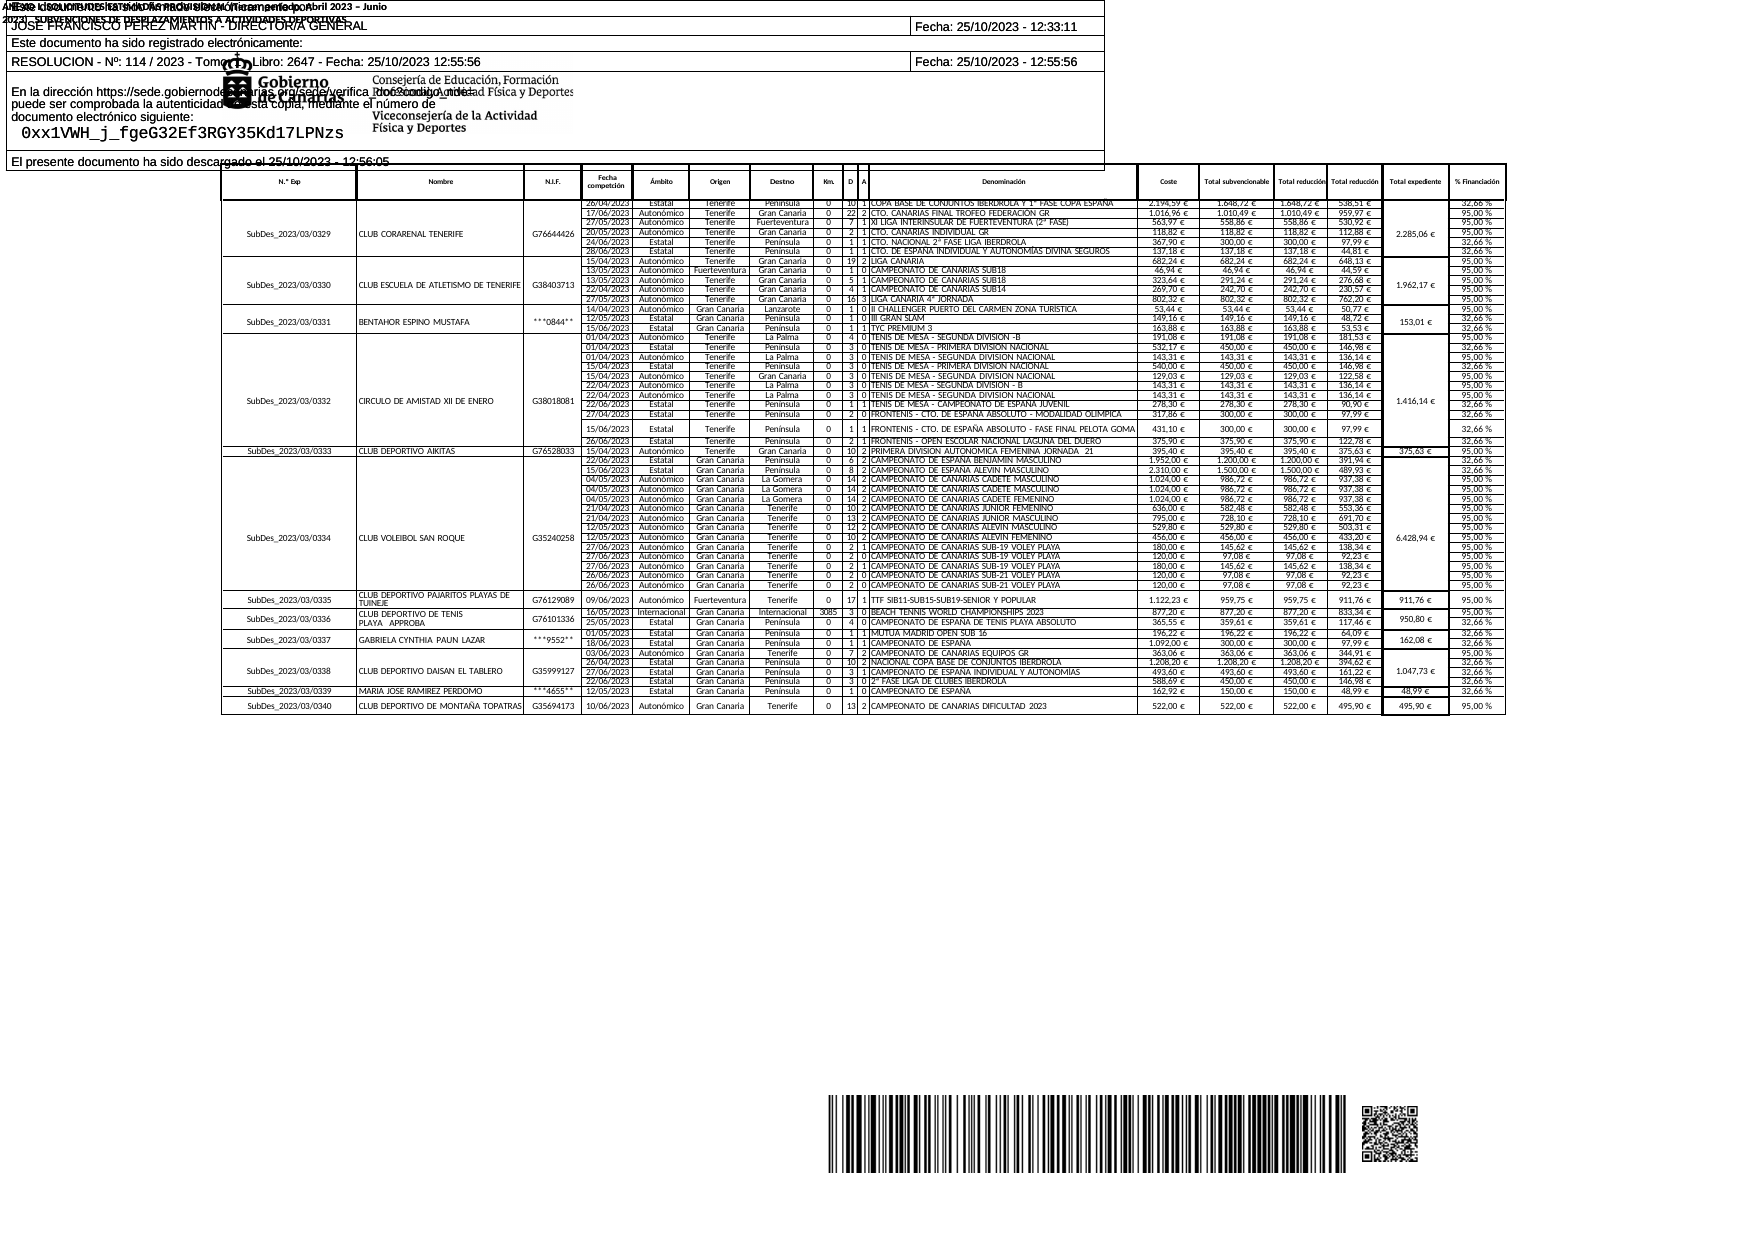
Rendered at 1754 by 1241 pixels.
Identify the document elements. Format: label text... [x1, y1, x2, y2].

table_cell Tenerife [690, 201, 749, 208]
table_cell 1 [858, 286, 869, 294]
table_cell Gran Canaria [690, 609, 749, 617]
table_cell 1 [843, 687, 857, 696]
table_cell Gran Canaria [690, 466, 749, 475]
table_cell 95,00 % [1450, 590, 1505, 607]
table_cell 95,00 % [1450, 304, 1505, 314]
table_cell 137,18 € [1200, 248, 1273, 256]
table_cell 97,08 € [1274, 553, 1327, 561]
table_cell 25/05/2023 [582, 618, 632, 629]
table_cell Gran Canaria [690, 505, 749, 513]
table_cell La Palma [750, 391, 813, 400]
table_cell Autonómico [633, 486, 689, 494]
table_cell Autonómico [633, 267, 689, 275]
table_cell CLUB DEPORTIVO DE TENIS PLAYA APPROBA [357, 609, 523, 629]
table_cell 95,00 % [1450, 390, 1505, 400]
table_cell 97,08 € [1200, 581, 1273, 590]
table_cell Gran Canaria [690, 639, 749, 648]
table_cell 95,00 % [1450, 275, 1505, 285]
table_cell Gran Canaria [690, 687, 749, 696]
table_cell 2 [858, 476, 869, 484]
table_cell 12 [843, 524, 857, 532]
table_cell Tenerife [690, 447, 749, 456]
table_cell NACIONAL COPA BASE DE CONJUNTOS IBERDROLA [870, 659, 1137, 667]
table_cell 278,30 € [1274, 401, 1327, 409]
table_cell Autonómico [633, 286, 689, 294]
table_cell 32,66 % [1450, 667, 1505, 677]
table_cell 3 [858, 296, 869, 304]
table_cell 0 [814, 353, 842, 362]
table_cell 181,53 € [1328, 334, 1381, 342]
table_cell Autonómico [633, 447, 689, 456]
table_cell 0 [858, 553, 869, 561]
table_cell CAMPEONATO DE CANARIAS SUB-19 VOLEY PLAYA [870, 562, 1137, 571]
table_cell 1 [858, 630, 869, 638]
table_cell 32,66 % [1450, 323, 1505, 333]
table_cell 0 [814, 201, 842, 208]
table_cell 95,00 % [1450, 648, 1505, 657]
table_cell 18/06/2023 [582, 639, 632, 648]
table_cell Autonómico [633, 514, 689, 523]
table_cell CLUB ESCUELA DE ATLETISMO DE TENERIFE [357, 257, 523, 304]
table_cell MUTUA MADRID OPEN SUB 16 [870, 630, 1137, 638]
table_cell 20/05/2023 [582, 229, 632, 237]
table_cell 300,00 € [1200, 639, 1273, 648]
table_cell 0 [814, 514, 842, 523]
table_cell Tenerife [690, 438, 749, 446]
table_cell 2 [858, 524, 869, 532]
table_cell Gran Canaria [690, 572, 749, 580]
table_cell Gran Canaria [750, 286, 813, 294]
table_cell Tenerife [690, 238, 749, 247]
table_cell BENTAHOR ESPINO MUSTAFA [357, 305, 523, 333]
table_cell 32,66 % [1450, 465, 1505, 475]
table_cell 2.285,06 € [1384, 201, 1448, 256]
table_cell 97,08 € [1274, 572, 1327, 580]
table_cell CLUB DEPORTIVO DE MONTAÑA TOPATRAS [357, 697, 523, 713]
table_cell Estatal [633, 466, 689, 475]
table_cell Península [750, 420, 813, 437]
table_cell CAMPEONATO DE CANARIAS EQUIPOS GR [870, 649, 1137, 657]
table_cell 1.024,00 € [1138, 476, 1199, 484]
table_cell CAMPEONATO DE CANARIAS SUB18 [870, 276, 1137, 285]
table_cell 0 [814, 267, 842, 275]
table_cell CLUB CORARENAL TENERIFE [357, 201, 523, 256]
table_cell 95,00 % [1450, 371, 1505, 381]
table_cell 3 [843, 391, 857, 400]
table_cell Península [750, 687, 813, 696]
table_cell MARIA JOSE RAMIREZ PERDOMO [357, 687, 523, 696]
table_cell 16 [843, 296, 857, 304]
table_cell 143,31 € [1274, 382, 1327, 390]
table_cell 2 [858, 534, 869, 542]
table_cell SubDes_2023/03/0332 [222, 334, 356, 446]
table_cell 450,00 € [1200, 344, 1273, 352]
table_cell 1 [858, 543, 869, 552]
table_cell 10 [843, 659, 857, 667]
table_cell 367,90 € [1138, 238, 1199, 247]
table_cell 32,66 % [1450, 247, 1505, 256]
table_cell 0 [814, 659, 842, 667]
table_cell CAMPEONATO DE CANARIAS SUB-21 VOLEY PLAYA [870, 572, 1137, 580]
table_cell 150,00 € [1200, 687, 1273, 696]
table_cell 0 [814, 457, 842, 465]
table_cell 12/05/2023 [582, 534, 632, 542]
table_cell 97,99 € [1328, 238, 1381, 247]
table_cell Autonómico [633, 296, 689, 304]
table_cell 522,00 € [1200, 697, 1273, 713]
table_cell TENIS DE MESA - SEGUNDA DIVISION -B [870, 334, 1137, 342]
table_cell 95,00 % [1450, 208, 1505, 218]
table_cell G35999127 [524, 649, 581, 686]
table_cell Autonómico [633, 476, 689, 484]
table_cell Estatal [633, 438, 689, 446]
table_cell 118,82 € [1138, 229, 1199, 237]
table_cell 1 [858, 668, 869, 677]
table_cell 375,90 € [1200, 438, 1273, 446]
table_cell Gran Canaria [750, 296, 813, 304]
table_cell 0 [814, 553, 842, 561]
table_cell 118,82 € [1200, 229, 1273, 237]
table_cell 191,08 € [1200, 334, 1273, 342]
table_cell 95,00 % [1450, 504, 1505, 513]
table_cell 323,64 € [1138, 276, 1199, 285]
table_cell 911,76 € [1328, 591, 1381, 607]
table_cell CAMPEONATO DE ESPAÑA DE TENIS PLAYA ABSOLUTO [870, 618, 1137, 629]
table_cell 48,72 € [1328, 315, 1381, 323]
table_cell Tenerife [690, 363, 749, 371]
table_cell 146,98 € [1328, 363, 1381, 371]
table_cell 32,66 % [1450, 237, 1505, 247]
table_cell PRIMERA DIVISION AUTONOMICA FEMENINA JORNADA 21 [870, 447, 1137, 456]
table_cell 0 [814, 248, 842, 256]
table_cell 196,22 € [1138, 630, 1199, 638]
table_cell 15/04/2023 [582, 372, 632, 381]
table_cell 1.047,73 € [1384, 650, 1448, 686]
table_cell Tenerife [750, 543, 813, 552]
table_cell Península [750, 466, 813, 475]
table_cell 1 [843, 267, 857, 275]
table_cell 15/06/2023 [582, 420, 632, 437]
table_header Denominación [870, 165, 1136, 199]
table_cell Lanzarote [750, 305, 813, 314]
table_cell 145,62 € [1200, 562, 1273, 571]
table_cell 3 [843, 372, 857, 381]
table_cell Autonómico [633, 495, 689, 504]
table_cell 450,00 € [1274, 678, 1327, 686]
table_cell 278,30 € [1138, 401, 1199, 409]
table_cell Península [750, 659, 813, 667]
table_cell Tenerife [690, 353, 749, 362]
table_cell 1.200,00 € [1200, 457, 1273, 465]
table_cell 95,00 % [1450, 446, 1505, 456]
table_cell 4 [843, 618, 857, 629]
table_cell Tenerife [750, 572, 813, 580]
table_cell Gran Canaria [690, 649, 749, 657]
table_cell Autonómico [633, 305, 689, 314]
table_cell 1 [843, 420, 857, 437]
table_cell 1 [858, 562, 869, 571]
table_cell 0 [814, 305, 842, 314]
table_cell CTO. CANARIAS FINAL TROFEO FEDERACIÓN GR [870, 209, 1137, 218]
table_cell Estatal [633, 411, 689, 419]
table_cell La Palma [750, 382, 813, 390]
table_cell CAMPEONATO DE CANARIAS ALEVIN FEMENINO [870, 534, 1137, 542]
table_cell SubDes_2023/03/0338 [222, 649, 356, 686]
table_cell 15/04/2023 [582, 257, 632, 266]
table_cell 300,00 € [1274, 238, 1327, 247]
table_cell 0 [814, 562, 842, 571]
table_cell 138,34 € [1328, 562, 1381, 571]
table_cell 450,00 € [1274, 344, 1327, 352]
table_cell Autonómico [633, 649, 689, 657]
table_cell 7 [843, 219, 857, 227]
table_cell 26/06/2023 [582, 572, 632, 580]
table_cell CAMPEONATO DE CANARIAS SUB-19 VOLEY PLAYA [870, 543, 1137, 552]
table_cell CAMPEONATO DE CANARIAS DIFICULTAD 2023 [870, 697, 1137, 713]
table_cell La Palma [750, 353, 813, 362]
table_cell 456,00 € [1200, 534, 1273, 542]
table_cell 95,00 % [1450, 228, 1505, 237]
table_cell Península [750, 401, 813, 409]
table_cell 795,00 € [1138, 514, 1199, 523]
table_cell 0 [814, 276, 842, 285]
table_cell 95,00 % [1450, 485, 1505, 494]
table_cell 2 [858, 457, 869, 465]
table_cell 117,46 € [1328, 618, 1381, 629]
table_cell 242,70 € [1274, 286, 1327, 294]
table_cell ***9552** [524, 630, 581, 648]
table_cell 143,31 € [1274, 391, 1327, 400]
table_cell 300,00 € [1200, 411, 1273, 419]
table_cell Península [750, 315, 813, 323]
table_cell CAMPEONATO DE ESPAÑA INDIVIDUAL Y AUTONOMÍAS [870, 668, 1137, 677]
table_cell 46,94 € [1200, 267, 1273, 275]
table_cell 0 [814, 372, 842, 381]
table_cell ***0844** [524, 305, 581, 333]
table_cell 391,94 € [1328, 457, 1381, 465]
table_cell Tenerife [690, 372, 749, 381]
table_header N.º Exp [222, 165, 355, 199]
table_cell 242,70 € [1200, 286, 1273, 294]
table_cell 682,24 € [1138, 257, 1199, 266]
table_cell 530,92 € [1328, 219, 1381, 227]
table_cell 22/06/2023 [582, 401, 632, 409]
table_cell Autonómico [633, 257, 689, 266]
table_cell Gran Canaria [750, 209, 813, 218]
table_cell 95,00 % [1450, 513, 1505, 523]
table_cell 0 [814, 219, 842, 227]
table_cell CTO. DE ESPAÑA INDIVIDUAL Y AUTONOMÍAS DIVINA SEGUROS [870, 248, 1137, 256]
table_cell 27/06/2023 [582, 553, 632, 561]
table_cell 2ª FASE LIGA DE CLUBES IBERDROLA [870, 678, 1137, 686]
table_cell Estatal [633, 618, 689, 629]
table_cell 1.962,17 € [1384, 258, 1448, 304]
table_cell 95,00 % [1450, 266, 1505, 275]
table_cell Autonómico [633, 543, 689, 552]
table_cell 1.200,00 € [1274, 457, 1327, 465]
table_cell CTO. NACIONAL 2ª FASE LIGA IBERDROLA [870, 238, 1137, 247]
table_cell 2 [858, 514, 869, 523]
table_cell 92,23 € [1328, 581, 1381, 590]
table_cell 1 [858, 324, 869, 333]
table_cell Gran Canaria [690, 476, 749, 484]
table_cell G76101336 [524, 609, 581, 629]
table_cell 0 [814, 238, 842, 247]
table_cell 17/06/2023 [582, 209, 632, 218]
table_cell 95,00 % [1450, 256, 1505, 266]
picture [222, 52, 574, 71]
table_cell 163,88 € [1274, 324, 1327, 333]
table_cell SubDes_2023/03/0330 [222, 257, 356, 304]
table_cell 163,88 € [1138, 324, 1199, 333]
table_cell 32,66 % [1450, 456, 1505, 465]
table_cell Gran Canaria [750, 372, 813, 381]
table_cell 95,00 % [1450, 352, 1505, 362]
table_cell 129,03 € [1200, 372, 1273, 381]
table_cell 1 [858, 229, 869, 237]
table_cell 0 [814, 229, 842, 237]
table_cell 0 [814, 315, 842, 323]
table_cell 0 [858, 334, 869, 342]
table_cell 64,09 € [1328, 630, 1381, 638]
table_cell 136,14 € [1328, 391, 1381, 400]
table_cell La Gomera [750, 486, 813, 494]
table_cell SubDes_2023/03/0334 [222, 457, 356, 590]
table_cell 26/04/2023 [582, 659, 632, 667]
table_cell 1.500,00 € [1274, 466, 1327, 475]
table_cell 0 [858, 411, 869, 419]
table_cell 450,00 € [1274, 363, 1327, 371]
table_cell 10 [843, 201, 857, 208]
table_cell 489,93 € [1328, 466, 1381, 475]
table_cell 95,00 % [1450, 571, 1505, 580]
table_cell G76528033 [524, 447, 581, 456]
table_cell 986,72 € [1274, 486, 1327, 494]
table_cell 162,08 € [1384, 631, 1448, 648]
table_cell 877,20 € [1274, 609, 1327, 617]
table_cell CAMPEONATO DE CANARIAS CADETE MASCULINO [870, 476, 1137, 484]
table_cell 26/06/2023 [582, 581, 632, 590]
table_cell Tenerife [750, 553, 813, 561]
table_cell 0 [858, 305, 869, 314]
table_cell 493,60 € [1138, 668, 1199, 677]
table_cell 2 [843, 572, 857, 580]
table_cell 0 [814, 420, 842, 437]
table_cell Gran Canaria [690, 457, 749, 465]
table_cell TENIS DE MESA - PRIMERA DIVISION NACIONAL [870, 344, 1137, 352]
table_cell 153,01 € [1384, 306, 1448, 333]
table_cell 986,72 € [1274, 476, 1327, 484]
table_header Total reducción [1328, 165, 1381, 199]
table_cell Península [750, 201, 813, 208]
table_cell 395,40 € [1138, 447, 1199, 456]
table_cell 95,00 % [1450, 561, 1505, 571]
table_cell Gran Canaria [750, 229, 813, 237]
table_cell 0 [814, 697, 842, 713]
table_cell 26/06/2023 [582, 438, 632, 446]
table_cell 529,80 € [1138, 524, 1199, 532]
table_cell CAMPEONATO DE CANARIAS CADETE FEMENINO [870, 495, 1137, 504]
table_cell 802,32 € [1200, 296, 1273, 304]
table_cell Gran Canaria [750, 447, 813, 456]
table_cell 276,68 € [1328, 276, 1381, 285]
table_cell 563,97 € [1138, 219, 1199, 227]
table_cell 163,88 € [1200, 324, 1273, 333]
table_header Origen [690, 165, 749, 199]
table_cell 0 [814, 296, 842, 304]
table_cell G35240258 [524, 457, 581, 590]
table_cell COPA BASE DE CONJUNTOS IBERDROLA Y 1ª FASE COPA ESPAÑA [870, 201, 1137, 208]
table_cell SubDes_2023/03/0336 [222, 609, 356, 629]
table_cell 27/06/2023 [582, 562, 632, 571]
table_cell 2 [858, 659, 869, 667]
table_cell Tenerife [750, 591, 813, 607]
table_cell 1 [858, 438, 869, 446]
table_cell 137,18 € [1274, 248, 1327, 256]
table_cell 0 [814, 524, 842, 532]
table_cell Autonómico [633, 382, 689, 390]
table_cell Fuerteventura [750, 219, 813, 227]
table_header A [859, 165, 868, 199]
table_cell 529,80 € [1200, 524, 1273, 532]
table_cell 959,97 € [1328, 209, 1381, 218]
table_cell G38403713 [524, 257, 581, 304]
table_cell 291,24 € [1200, 276, 1273, 285]
table_cell 375,90 € [1138, 438, 1199, 446]
table_header Ámbito [634, 165, 688, 199]
table_cell 553,36 € [1328, 505, 1381, 513]
table_cell 92,23 € [1328, 572, 1381, 580]
table_cell Estatal [633, 315, 689, 323]
table_cell 877,20 € [1138, 609, 1199, 617]
table_cell 2 [858, 466, 869, 475]
table_cell G35694173 [524, 697, 581, 713]
table_cell 300,00 € [1274, 411, 1327, 419]
table_cell 0 [858, 267, 869, 275]
table_cell 0 [858, 609, 869, 617]
table_cell 17 [843, 591, 857, 607]
table_cell 1 [843, 324, 857, 333]
table_header N.I.F. [525, 165, 580, 199]
table_cell Gran Canaria [690, 630, 749, 638]
table_cell La Gomera [750, 495, 813, 504]
table_cell Tenerife [750, 649, 813, 657]
table_cell 28/06/2023 [582, 248, 632, 256]
table_cell 0 [814, 286, 842, 294]
table_cell Gran Canaria [690, 534, 749, 542]
table_cell 143,31 € [1138, 382, 1199, 390]
table_cell 46,94 € [1138, 267, 1199, 275]
table_cell 394,62 € [1328, 659, 1381, 667]
table_cell 522,00 € [1274, 697, 1327, 713]
table_cell 0 [858, 618, 869, 629]
table_cell Gran Canaria [690, 486, 749, 494]
table_header Nombre [358, 165, 523, 199]
table_cell 937,38 € [1328, 476, 1381, 484]
table_cell Tenerife [690, 382, 749, 390]
table_cell 5 [843, 276, 857, 285]
table_cell 3 [843, 353, 857, 362]
table_cell 1.416,14 € [1384, 335, 1448, 446]
table_cell 32,66 % [1450, 629, 1505, 638]
table_cell CAMPEONATO DE CANARIAS SUB18 [870, 267, 1137, 275]
table_cell 582,48 € [1200, 505, 1273, 513]
table_cell Autonómico [633, 219, 689, 227]
table_cell TENIS DE MESA - SEGUNDA DIVISION NACIONAL [870, 391, 1137, 400]
table_cell 1 [858, 420, 869, 437]
table_cell 1.016,96 € [1138, 209, 1199, 218]
table_cell 15/06/2023 [582, 324, 632, 333]
table_cell 146,98 € [1328, 344, 1381, 352]
table_cell 300,00 € [1200, 420, 1273, 437]
table_cell 959,75 € [1274, 591, 1327, 607]
table_cell 46,94 € [1274, 267, 1327, 275]
table_cell 0 [814, 495, 842, 504]
table_cell SubDes_2023/03/0340 [222, 697, 356, 713]
table_cell 0 [814, 391, 842, 400]
table_cell 3 [843, 609, 857, 617]
picture [828, 1095, 1346, 1173]
table_cell Tenerife [750, 697, 813, 713]
table_cell 180,00 € [1138, 543, 1199, 552]
table_cell 12/05/2023 [582, 687, 632, 696]
table_cell TENIS DE MESA - PRIMERA DIVISION NACIONAL [870, 363, 1137, 371]
table_cell Península [750, 324, 813, 333]
table_cell 03/06/2023 [582, 649, 632, 657]
table_cell 636,00 € [1138, 505, 1199, 513]
table_cell 937,38 € [1328, 486, 1381, 494]
table_cell 143,31 € [1200, 353, 1273, 362]
table_cell 01/05/2023 [582, 630, 632, 638]
table_cell 1 [843, 315, 857, 323]
table_cell SubDes_2023/03/0335 [222, 591, 356, 607]
table_cell 1.648,72 € [1200, 201, 1273, 208]
table_cell 04/05/2023 [582, 476, 632, 484]
table_cell 911,76 € [1384, 592, 1448, 607]
table_cell 1 [858, 248, 869, 256]
table_cell Península [750, 363, 813, 371]
table_cell 12/05/2023 [582, 315, 632, 323]
table_cell 143,31 € [1200, 382, 1273, 390]
table_cell 1 [843, 639, 857, 648]
table_cell Estatal [633, 201, 689, 208]
table_cell Tenerife [750, 562, 813, 571]
table_cell 14 [843, 486, 857, 494]
table_cell 375,63 € [1328, 447, 1381, 456]
table_cell Península [750, 639, 813, 648]
table_cell 2 [843, 581, 857, 590]
table_header Total subvencionable [1200, 165, 1273, 199]
table_cell TTF SIB11-SUB15-SUB19-SENIOR Y POPULAR [870, 591, 1137, 607]
table_cell 495,90 € [1384, 698, 1448, 713]
table_cell 0 [858, 382, 869, 390]
table_cell 95,00 % [1450, 285, 1505, 294]
table_cell 0 [858, 572, 869, 580]
table_cell 95,00 % [1450, 218, 1505, 227]
table_cell Autonómico [633, 697, 689, 713]
table_cell Tenerife [690, 411, 749, 419]
table_cell 558,86 € [1274, 219, 1327, 227]
table_cell 95,00 % [1450, 608, 1505, 617]
table_cell 27/05/2023 [582, 296, 632, 304]
table_cell 26/04/2023 [582, 201, 632, 208]
table_cell 22/06/2023 [582, 678, 632, 686]
table_cell Estatal [633, 630, 689, 638]
table_cell 493,60 € [1274, 668, 1327, 677]
table_cell 15/06/2023 [582, 466, 632, 475]
table_cell 32,66 % [1450, 410, 1505, 419]
table_cell 14 [843, 495, 857, 504]
table_cell 1.208,20 € [1138, 659, 1199, 667]
table_cell 16/05/2023 [582, 609, 632, 617]
table_cell Tenerife [690, 219, 749, 227]
table_cell 1.122,23 € [1138, 591, 1199, 607]
table_cell 0 [858, 581, 869, 590]
table_cell 97,08 € [1200, 553, 1273, 561]
table_cell 0 [814, 411, 842, 419]
table_cell CAMPEONATO DE CANARIAS SUB-21 VOLEY PLAYA [870, 581, 1137, 590]
table_cell 09/06/2023 [582, 591, 632, 607]
table_cell 136,14 € [1328, 382, 1381, 390]
table_cell Gran Canaria [690, 678, 749, 686]
table_cell 540,00 € [1138, 363, 1199, 371]
table_cell Tenerife [750, 524, 813, 532]
table_cell Península [750, 457, 813, 465]
table_cell 0 [858, 678, 869, 686]
table_cell 120,00 € [1138, 581, 1199, 590]
table_cell 0 [858, 687, 869, 696]
table_cell 959,75 € [1200, 591, 1273, 607]
table_cell 7 [843, 649, 857, 657]
table_cell 4 [843, 286, 857, 294]
table_cell 1.024,00 € [1138, 495, 1199, 504]
table_cell 291,24 € [1274, 276, 1327, 285]
table_cell 493,60 € [1200, 668, 1273, 677]
table_cell 300,00 € [1274, 639, 1327, 648]
table_cell Gran Canaria [690, 495, 749, 504]
table_cell 15/04/2023 [582, 447, 632, 456]
table_header Total expediente [1384, 165, 1448, 199]
table_cell 728,10 € [1274, 514, 1327, 523]
table_cell 50,77 € [1328, 305, 1381, 314]
table_cell Tenerife [690, 391, 749, 400]
table_cell 0 [814, 382, 842, 390]
table_cell 145,62 € [1274, 562, 1327, 571]
table_cell 269,70 € [1138, 286, 1199, 294]
table_cell 129,03 € [1274, 372, 1327, 381]
table_cell Autonómico [633, 334, 689, 342]
table_cell 2 [843, 553, 857, 561]
table_cell 10 [843, 534, 857, 542]
table_cell 0 [814, 363, 842, 371]
table_cell 0 [814, 505, 842, 513]
table_cell 375,90 € [1274, 438, 1327, 446]
table_cell 95,00 % [1450, 333, 1505, 342]
table_cell 120,00 € [1138, 553, 1199, 561]
table_cell 95,00 % [1450, 381, 1505, 390]
table_cell 2 [843, 562, 857, 571]
table_cell 161,22 € [1328, 668, 1381, 677]
table_cell 0 [858, 372, 869, 381]
table_cell Estatal [633, 238, 689, 247]
table_cell 833,34 € [1328, 609, 1381, 617]
table_header Coste [1139, 165, 1198, 199]
table_header % Financiación [1450, 165, 1505, 199]
table_cell 143,31 € [1138, 391, 1199, 400]
table_cell 1 [858, 238, 869, 247]
table_cell 2 [858, 505, 869, 513]
table_cell 588,69 € [1138, 678, 1199, 686]
table_cell 27/04/2023 [582, 411, 632, 419]
table_cell 143,31 € [1138, 353, 1199, 362]
table_cell 0 [814, 466, 842, 475]
table_cell 2 [858, 649, 869, 657]
table_cell 2 [858, 697, 869, 713]
table_cell 95,00 % [1450, 580, 1505, 590]
table_cell 53,53 € [1328, 324, 1381, 333]
table_cell 145,62 € [1200, 543, 1273, 552]
table_cell 3 [843, 382, 857, 390]
table_cell 04/05/2023 [582, 486, 632, 494]
table_cell Autonómico [633, 534, 689, 542]
table_cell 32,66 % [1450, 617, 1505, 629]
table_cell Autonómico [633, 276, 689, 285]
table_cell 04/05/2023 [582, 495, 632, 504]
table_cell ***4655** [524, 687, 581, 696]
table_cell III GRAN SLAM [870, 315, 1137, 323]
table_cell 6 [843, 457, 857, 465]
table_cell Autonómico [633, 553, 689, 561]
table_cell 433,20 € [1328, 534, 1381, 542]
table_header D [844, 165, 857, 199]
table_cell 0 [814, 668, 842, 677]
table_cell 1 [858, 401, 869, 409]
table_cell 877,20 € [1200, 609, 1273, 617]
table_cell Estatal [633, 687, 689, 696]
table_cell Península [750, 438, 813, 446]
table_cell Tenerife [690, 401, 749, 409]
table_cell 95,00 % [1450, 552, 1505, 561]
table_cell 456,00 € [1274, 534, 1327, 542]
table_cell 538,51 € [1328, 201, 1381, 208]
table_cell CAMPEONATO DE CANARIAS ALEVIN MASCULINO [870, 524, 1137, 532]
table_cell Tenerife [750, 505, 813, 513]
table_cell 0 [814, 209, 842, 218]
table_cell Península [750, 668, 813, 677]
table_cell 278,30 € [1200, 401, 1273, 409]
table_cell 0 [814, 438, 842, 446]
table_cell FRONTENIS - OPEN ESCOLAR NACIONAL LAGUNA DEL DUERO [870, 438, 1137, 446]
table_cell 162,92 € [1138, 687, 1199, 696]
table_cell 937,38 € [1328, 495, 1381, 504]
table_cell 317,86 € [1138, 411, 1199, 419]
table_cell 97,08 € [1200, 572, 1273, 580]
table_cell 728,10 € [1200, 514, 1273, 523]
table_cell 0 [814, 639, 842, 648]
table_cell 1.024,00 € [1138, 486, 1199, 494]
table_cell 522,00 € [1138, 697, 1199, 713]
table_cell Tenerife [750, 514, 813, 523]
table_cell Península [750, 630, 813, 638]
table_cell CAMPEONATO DE ESPAÑA ALEVIN MASCULINO [870, 466, 1137, 475]
table_cell 32,66 % [1450, 677, 1505, 686]
table_cell 0 [814, 591, 842, 607]
table_cell 0 [858, 315, 869, 323]
table_cell La Palma [750, 334, 813, 342]
table_cell 180,00 € [1138, 562, 1199, 571]
table_cell SubDes_2023/03/0337 [222, 630, 356, 648]
picture [222, 72, 574, 134]
table_cell 120,00 € [1138, 572, 1199, 580]
table_cell 1.208,20 € [1274, 659, 1327, 667]
table_cell Estatal [633, 420, 689, 437]
table_cell 12/05/2023 [582, 524, 632, 532]
table_header Destno [751, 165, 812, 199]
table_cell 300,00 € [1200, 238, 1273, 247]
table_cell 146,98 € [1328, 678, 1381, 686]
table_cell Autonómico [633, 505, 689, 513]
table_cell 92,23 € [1328, 553, 1381, 561]
table_cell TENIS DE MESA - SEGUNDA DIVISION NACIONAL [870, 353, 1137, 362]
table_cell 0 [814, 401, 842, 409]
table_cell 21/04/2023 [582, 505, 632, 513]
table_cell Tenerife [690, 344, 749, 352]
table_cell Estatal [633, 324, 689, 333]
table_cell 1.952,00 € [1138, 457, 1199, 465]
table_cell Autonómico [633, 353, 689, 362]
table_cell 14 [843, 476, 857, 484]
table_cell Gran Canaria [690, 305, 749, 314]
table_cell 1.092,00 € [1138, 639, 1199, 648]
table_cell Gran Canaria [690, 543, 749, 552]
table_cell 10 [843, 505, 857, 513]
table_cell 122,78 € [1328, 438, 1381, 446]
table_cell 27/06/2023 [582, 543, 632, 552]
table_cell FRONTENIS - CTO. DE ESPAÑA ABSOLUTO - FASE FINAL PELOTA GOMA [870, 420, 1137, 437]
table_cell 97,99 € [1328, 411, 1381, 419]
table_cell Península [750, 618, 813, 629]
table_cell Estatal [633, 678, 689, 686]
table_cell 0 [814, 572, 842, 580]
table_cell 0 [814, 618, 842, 629]
table_cell 95,00 % [1450, 475, 1505, 484]
table_cell 0 [814, 630, 842, 638]
table_cell 53,44 € [1274, 305, 1327, 314]
table_cell 375,63 € [1384, 448, 1448, 456]
table_cell Gran Canaria [750, 257, 813, 266]
picture [1362, 1106, 1418, 1162]
table_cell 2 [843, 411, 857, 419]
table_cell 986,72 € [1200, 495, 1273, 504]
table_cell 21/04/2023 [582, 514, 632, 523]
table_cell 129,03 € [1138, 372, 1199, 381]
table_cell TENIS DE MESA - CAMPEONATO DE ESPAÑA JUVENIL [870, 401, 1137, 409]
table_cell 0 [858, 353, 869, 362]
table_cell Península [750, 344, 813, 352]
table_cell 97,99 € [1328, 420, 1381, 437]
table_cell TENIS DE MESA - SEGUNDA DIVISION NACIONAL [870, 372, 1137, 381]
table_cell 149,16 € [1274, 315, 1327, 323]
table_cell 395,40 € [1200, 447, 1273, 456]
table_cell CAMPEONATO DE CANARIAS CADETE MASCULINO [870, 486, 1137, 494]
table_header Km. [814, 165, 842, 199]
table_cell 32,66 % [1450, 419, 1505, 437]
table_cell Autonómico [633, 591, 689, 607]
table_cell 2.310,00 € [1138, 466, 1199, 475]
table_cell 95,00 % [1450, 523, 1505, 532]
table_cell 32,66 % [1450, 362, 1505, 371]
table_cell Gran Canaria [690, 659, 749, 667]
table_cell 802,32 € [1274, 296, 1327, 304]
table_cell Estatal [633, 659, 689, 667]
table_cell 0 [814, 543, 842, 552]
table_cell SubDes_2023/03/0333 [222, 447, 356, 456]
table_cell 27/06/2023 [582, 668, 632, 677]
table_cell Gran Canaria [690, 562, 749, 571]
table_cell 0 [814, 649, 842, 657]
table_cell 1 [843, 305, 857, 314]
table_cell Tenerife [750, 534, 813, 542]
table_cell 1 [858, 639, 869, 648]
table_cell 1 [843, 630, 857, 638]
table_cell 0 [814, 534, 842, 542]
table_cell 22/04/2023 [582, 382, 632, 390]
table_cell Internacional [750, 609, 813, 617]
table_cell Gran Canaria [690, 315, 749, 323]
table_cell Gran Canaria [690, 324, 749, 333]
table_cell 986,72 € [1200, 476, 1273, 484]
table_cell Tenerife [690, 286, 749, 294]
table_cell 0 [858, 391, 869, 400]
table_cell Autonómico [633, 524, 689, 532]
table_cell Autonómico [633, 229, 689, 237]
table_cell 1 [858, 276, 869, 285]
table_cell CAMPEONATO DE ESPAÑA BENJAMIN MASCULINO [870, 457, 1137, 465]
table_cell Gran Canaria [690, 524, 749, 532]
table_cell 2 [858, 209, 869, 218]
table_cell 4 [843, 334, 857, 342]
table_cell 2 [843, 438, 857, 446]
table_cell 48,99 € [1328, 687, 1381, 696]
table_cell 3 [843, 678, 857, 686]
table_cell Autonómico [633, 391, 689, 400]
table_cell 230,57 € [1328, 286, 1381, 294]
table_cell 13/05/2023 [582, 267, 632, 275]
table_cell Tenerife [690, 257, 749, 266]
table_cell Autonómico [633, 581, 689, 590]
table_cell Gran Canaria [690, 581, 749, 590]
table_cell BEACH TENNIS WORLD CHAMPIONSHIPS 2023 [870, 609, 1137, 617]
table_cell 53,44 € [1200, 305, 1273, 314]
table_cell CAMPEONATO DE CANARIAS JUNIOR MASCULINO [870, 514, 1137, 523]
table_cell Gran Canaria [690, 668, 749, 677]
table_cell La Gomera [750, 476, 813, 484]
table_cell 363,06 € [1138, 649, 1199, 657]
table_cell Península [750, 248, 813, 256]
table_cell G76129089 [524, 591, 581, 607]
table_cell Estatal [633, 401, 689, 409]
table_cell 2 [843, 229, 857, 237]
table_cell CTO. CANARIAS INDIVIDUAL GR [870, 229, 1137, 237]
table_cell CAMPEONATO DE CANARIAS SUB-19 VOLEY PLAYA [870, 553, 1137, 561]
table_cell Tenerife [690, 420, 749, 437]
table_cell LIGA CANARIA [870, 257, 1137, 266]
table_cell 01/04/2023 [582, 334, 632, 342]
table_cell Autonómico [633, 372, 689, 381]
table_cell 95,00 % [1450, 696, 1505, 713]
table_cell 0 [814, 476, 842, 484]
table_cell 3085 [814, 609, 842, 617]
table_cell 136,14 € [1328, 353, 1381, 362]
table_cell II CHALLENGER PUERTO DEL CARMEN ZONA TURÍSTICA [870, 305, 1137, 314]
table_cell 363,06 € [1200, 649, 1273, 657]
table_cell Estatal [633, 639, 689, 648]
table_cell 118,82 € [1274, 229, 1327, 237]
table_cell 13/05/2023 [582, 276, 632, 285]
table_cell CLUB VOLEIBOL SAN ROQUE [357, 457, 523, 590]
table_cell 10 [843, 447, 857, 456]
table_cell Gran Canaria [750, 267, 813, 275]
table_cell CLUB DEPORTIVO AIKITAS [357, 447, 523, 456]
table_cell 122,58 € [1328, 372, 1381, 381]
table_cell 95,00 % [1450, 295, 1505, 304]
table_cell 143,31 € [1200, 391, 1273, 400]
table_cell 2 [858, 495, 869, 504]
table_cell 532,17 € [1138, 344, 1199, 352]
table_cell Gran Canaria [690, 553, 749, 561]
table_cell 32,66 % [1450, 437, 1505, 446]
table_cell 1 [843, 238, 857, 247]
table_cell 0 [858, 363, 869, 371]
table_cell 112,88 € [1328, 229, 1381, 237]
table_cell G38018081 [524, 334, 581, 446]
table_cell 682,24 € [1274, 257, 1327, 266]
table_cell 95,00 % [1450, 542, 1505, 552]
table_cell 138,34 € [1328, 543, 1381, 552]
table_cell 802,32 € [1138, 296, 1199, 304]
table_cell 456,00 € [1138, 534, 1199, 542]
table_cell Estatal [633, 344, 689, 352]
table_cell 10/06/2023 [582, 697, 632, 713]
table_cell 2 [843, 543, 857, 552]
table_cell 0 [858, 344, 869, 352]
table_cell Tenerife [690, 209, 749, 218]
table_cell Autonómico [633, 562, 689, 571]
table_cell 32,66 % [1450, 400, 1505, 409]
table_cell 32,66 % [1450, 314, 1505, 323]
table_cell 762,20 € [1328, 296, 1381, 304]
table_cell 95,00 % [1450, 533, 1505, 542]
table_cell XI LIGA INTERINSULAR DE FUERTEVENTURA (2ª FASE) [870, 219, 1137, 227]
table_cell CAMPEONATO DE ESPAÑA [870, 687, 1137, 696]
table_cell G76644426 [524, 201, 581, 256]
table_cell Fuerteventura [690, 591, 749, 607]
table_cell 950,80 € [1384, 610, 1448, 629]
table_cell 48,99 € [1384, 688, 1448, 696]
table_cell 450,00 € [1200, 363, 1273, 371]
table_cell FRONTENIS - CTO. DE ESPAÑA ABSOLUTO - MODALIDAD OLIMPICA [870, 411, 1137, 419]
table_cell 145,62 € [1274, 543, 1327, 552]
table_cell Gran Canaria [690, 697, 749, 713]
table_cell 8 [843, 466, 857, 475]
table_cell 395,40 € [1274, 447, 1327, 456]
table_cell Autonómico [633, 209, 689, 218]
table_cell 1 [858, 219, 869, 227]
table_cell 19 [843, 257, 857, 266]
table_cell 0 [814, 257, 842, 266]
table_cell 3 [843, 668, 857, 677]
table_cell 32,66 % [1450, 686, 1505, 696]
table_cell 14/04/2023 [582, 305, 632, 314]
table_cell 0 [814, 486, 842, 494]
table_cell 90,90 € [1328, 401, 1381, 409]
table_cell 22/04/2023 [582, 286, 632, 294]
table_cell 150,00 € [1274, 687, 1327, 696]
table_cell 1 [843, 248, 857, 256]
table_header Total reducción [1275, 165, 1326, 199]
table_cell 0 [814, 334, 842, 342]
table_cell 15/04/2023 [582, 363, 632, 371]
table_cell Gran Canaria [690, 618, 749, 629]
table_cell 3 [843, 344, 857, 352]
table_cell 0 [814, 447, 842, 456]
table_cell 196,22 € [1274, 630, 1327, 638]
table_cell 359,61 € [1274, 618, 1327, 629]
table_cell 1.010,49 € [1274, 209, 1327, 218]
table_cell 3 [843, 363, 857, 371]
table_cell 450,00 € [1200, 678, 1273, 686]
table_cell 32,66 % [1450, 343, 1505, 352]
table_cell 495,90 € [1328, 697, 1381, 713]
table_cell 300,00 € [1274, 420, 1327, 437]
table_cell 149,16 € [1200, 315, 1273, 323]
table_cell 13 [843, 514, 857, 523]
table_cell 53,44 € [1138, 305, 1199, 314]
table_cell Península [750, 411, 813, 419]
table_cell SubDes_2023/03/0339 [222, 687, 356, 696]
table_cell 27/05/2023 [582, 219, 632, 227]
table_cell 2 [858, 447, 869, 456]
table_cell 137,18 € [1138, 248, 1199, 256]
table_cell Tenerife [690, 296, 749, 304]
table_cell 1 [843, 401, 857, 409]
table_cell 986,72 € [1200, 486, 1273, 494]
table_cell 44,81 € [1328, 248, 1381, 256]
table_cell 648,13 € [1328, 257, 1381, 266]
table_cell 0 [814, 324, 842, 333]
table_cell Estatal [633, 363, 689, 371]
table_cell Tenerife [750, 581, 813, 590]
table_cell TYC PREMIUM 3 [870, 324, 1137, 333]
table_cell Tenerife [690, 334, 749, 342]
table_cell 97,99 € [1328, 639, 1381, 648]
table_cell 97,08 € [1274, 581, 1327, 590]
table_cell 01/04/2023 [582, 344, 632, 352]
table_cell 558,86 € [1200, 219, 1273, 227]
table_cell Península [750, 238, 813, 247]
table_cell 1 [858, 201, 869, 208]
table_cell Gran Canaria [690, 514, 749, 523]
table_cell 6.428,94 € [1384, 458, 1448, 590]
table_cell CAMPEONATO DE CANARIAS SUB14 [870, 286, 1137, 294]
table_cell 191,08 € [1274, 334, 1327, 342]
table_cell Tenerife [690, 229, 749, 237]
table_cell 0 [814, 678, 842, 686]
table_cell 1 [858, 591, 869, 607]
table_cell Fuerteventura [690, 267, 749, 275]
table_cell 1.010,49 € [1200, 209, 1273, 218]
table_cell 344,91 € [1328, 649, 1381, 657]
table_cell CIRCULO DE AMISTAD XII DE ENERO [357, 334, 523, 446]
table_cell Península [750, 678, 813, 686]
table_cell 32,66 % [1450, 199, 1505, 208]
table_cell Internacional [633, 609, 689, 617]
table_cell 2.194,59 € [1138, 201, 1199, 208]
table_cell Estatal [633, 248, 689, 256]
table_cell 359,61 € [1200, 618, 1273, 629]
table_cell 191,08 € [1138, 334, 1199, 342]
table_cell 1.500,00 € [1200, 466, 1273, 475]
table_cell 24/06/2023 [582, 238, 632, 247]
table_cell 2 [858, 486, 869, 494]
table_cell 0 [814, 687, 842, 696]
table_cell 01/04/2023 [582, 353, 632, 362]
table_cell 149,16 € [1138, 315, 1199, 323]
table_cell 0 [814, 581, 842, 590]
table_cell 986,72 € [1274, 495, 1327, 504]
table_cell Gran Canaria [750, 276, 813, 285]
table_header Fecha competción [583, 165, 631, 199]
table_cell 431,10 € [1138, 420, 1199, 437]
table_cell Estatal [633, 668, 689, 677]
table_cell CLUB DEPORTIVO DAISAN EL TABLERO [357, 649, 523, 686]
table_cell 32,66 % [1450, 658, 1505, 667]
table_cell SubDes_2023/03/0329 [222, 200, 356, 256]
table_cell 1.208,20 € [1200, 659, 1273, 667]
table_cell Estatal [633, 457, 689, 465]
table_cell 363,06 € [1274, 649, 1327, 657]
table_cell 22 [843, 209, 857, 218]
table_cell 1.648,72 € [1274, 201, 1327, 208]
table_cell 196,22 € [1200, 630, 1273, 638]
table_cell LIGA CANARIA 4ª JORNADA [870, 296, 1137, 304]
table_cell 529,80 € [1274, 524, 1327, 532]
table_cell 22/06/2023 [582, 457, 632, 465]
table_cell CAMPEONATO DE ESPAÑA [870, 639, 1137, 648]
table_cell 691,70 € [1328, 514, 1381, 523]
table_cell 2 [858, 257, 869, 266]
table_cell CLUB DEPORTIVO PAJARITOS PLAYAS DE TUINEJE [357, 591, 523, 607]
table_cell 0 [814, 344, 842, 352]
table_cell SubDes_2023/03/0331 [222, 305, 356, 333]
table_cell Autonómico [633, 572, 689, 580]
table_cell Tenerife [690, 276, 749, 285]
table_cell 22/04/2023 [582, 391, 632, 400]
table_cell 682,24 € [1200, 257, 1273, 266]
table_cell 582,48 € [1274, 505, 1327, 513]
table_cell CAMPEONATO DE CANARIAS JUNIOR FEMENINO [870, 505, 1137, 513]
table_cell 44,59 € [1328, 267, 1381, 275]
table_cell 95,00 % [1450, 494, 1505, 504]
table_cell 143,31 € [1274, 353, 1327, 362]
table_cell GABRIELA CYNTHIA PAUN LAZAR [357, 630, 523, 648]
table_cell Tenerife [690, 248, 749, 256]
table_cell 503,31 € [1328, 524, 1381, 532]
table_cell TENIS DE MESA - SEGUNDA DIVISION - B [870, 382, 1137, 390]
table_cell 13 [843, 697, 857, 713]
table_cell 32,66 % [1450, 638, 1505, 648]
table_cell 365,55 € [1138, 618, 1199, 629]
